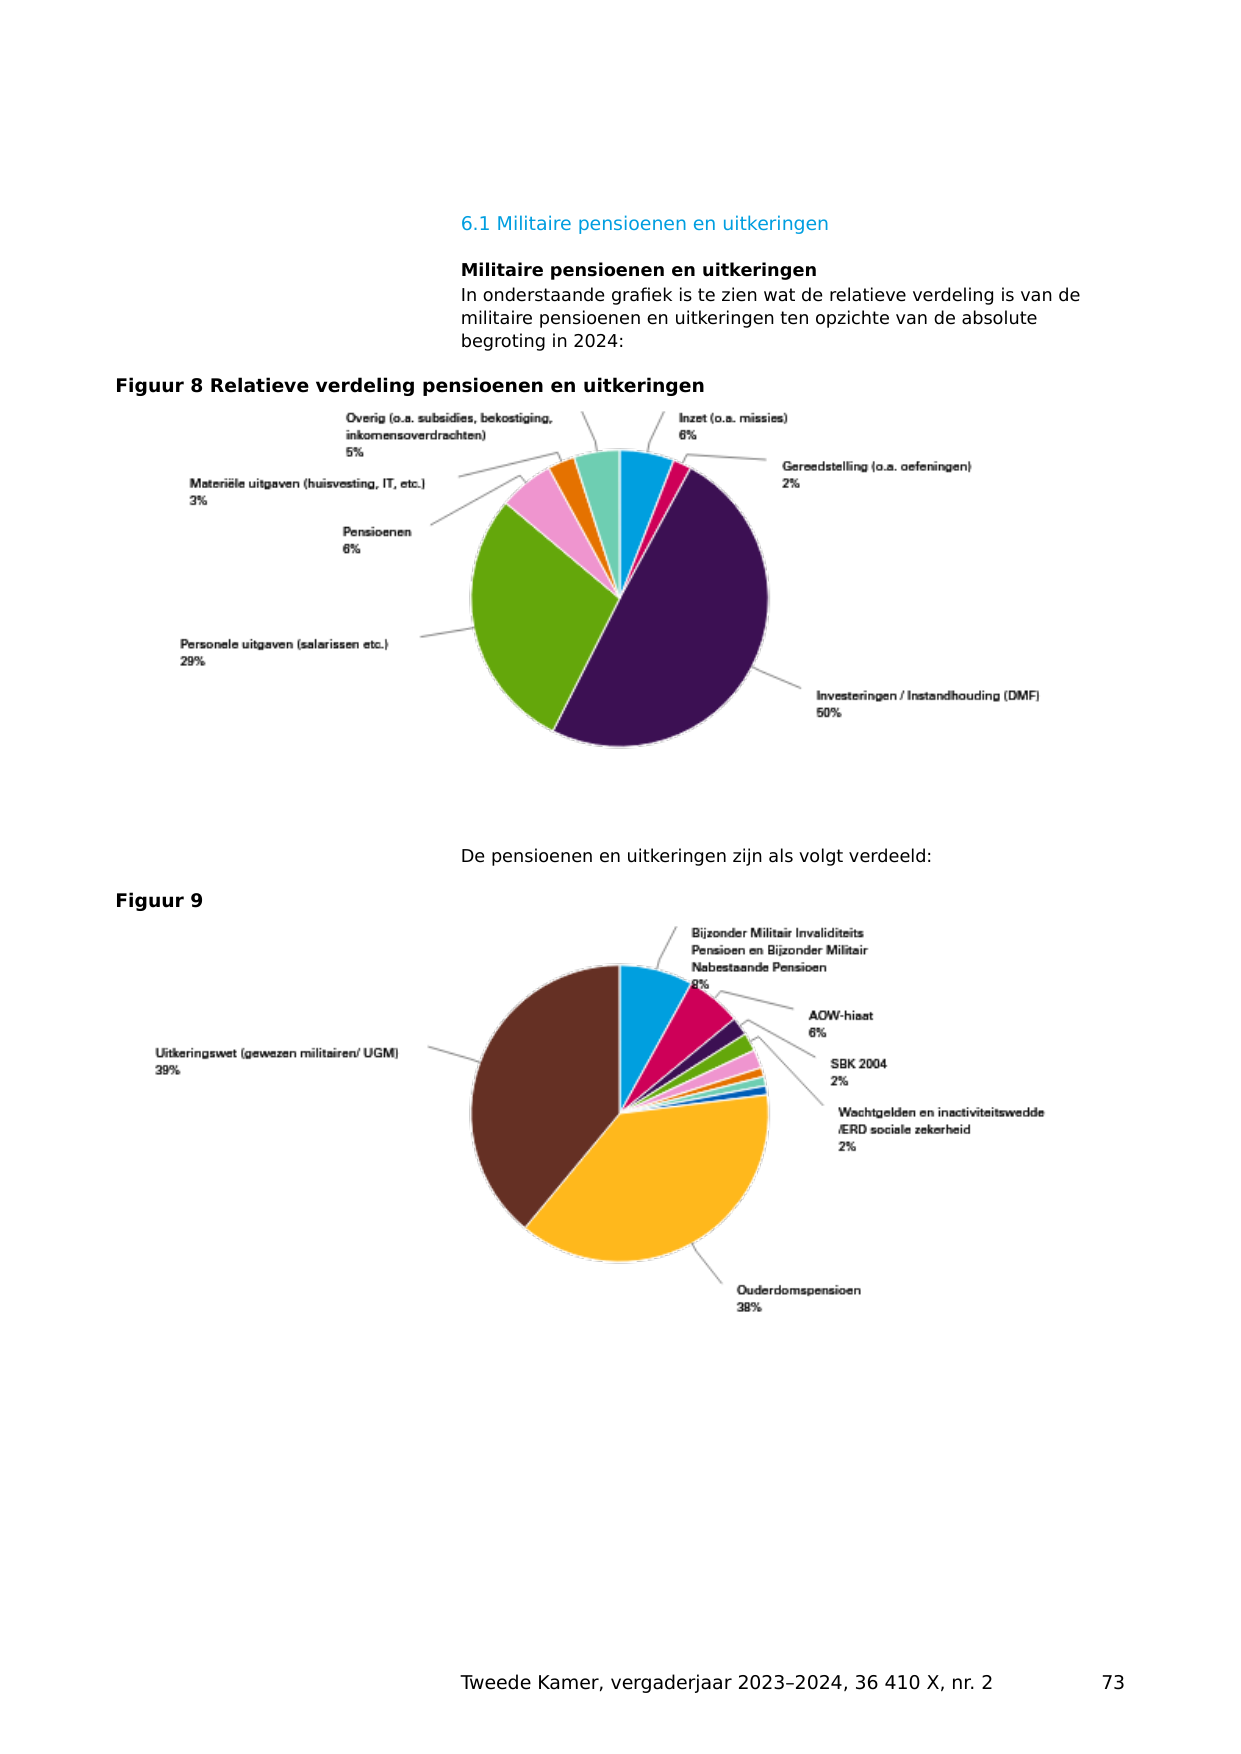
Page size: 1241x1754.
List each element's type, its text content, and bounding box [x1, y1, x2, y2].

text De pensioenen en uitkeringen zijn als volgt verdeeld: [461, 844, 1125, 867]
title 6.1 Militaire pensioenen en uitkeringen [461, 213, 1125, 235]
title Figuur 9 [115, 890, 1125, 912]
title Figuur 8 Relatieve verdeling pensioenen en uitkeringen [115, 375, 1125, 397]
text Militaire pensioenen en uitkeringen [461, 258, 1125, 281]
text In onderstaande grafiek is te zien wat de relatieve verdeling is van de militaire pensioenen en uitkeringen ten opzichte van de absolute begroting in 2024: [461, 283, 1125, 352]
